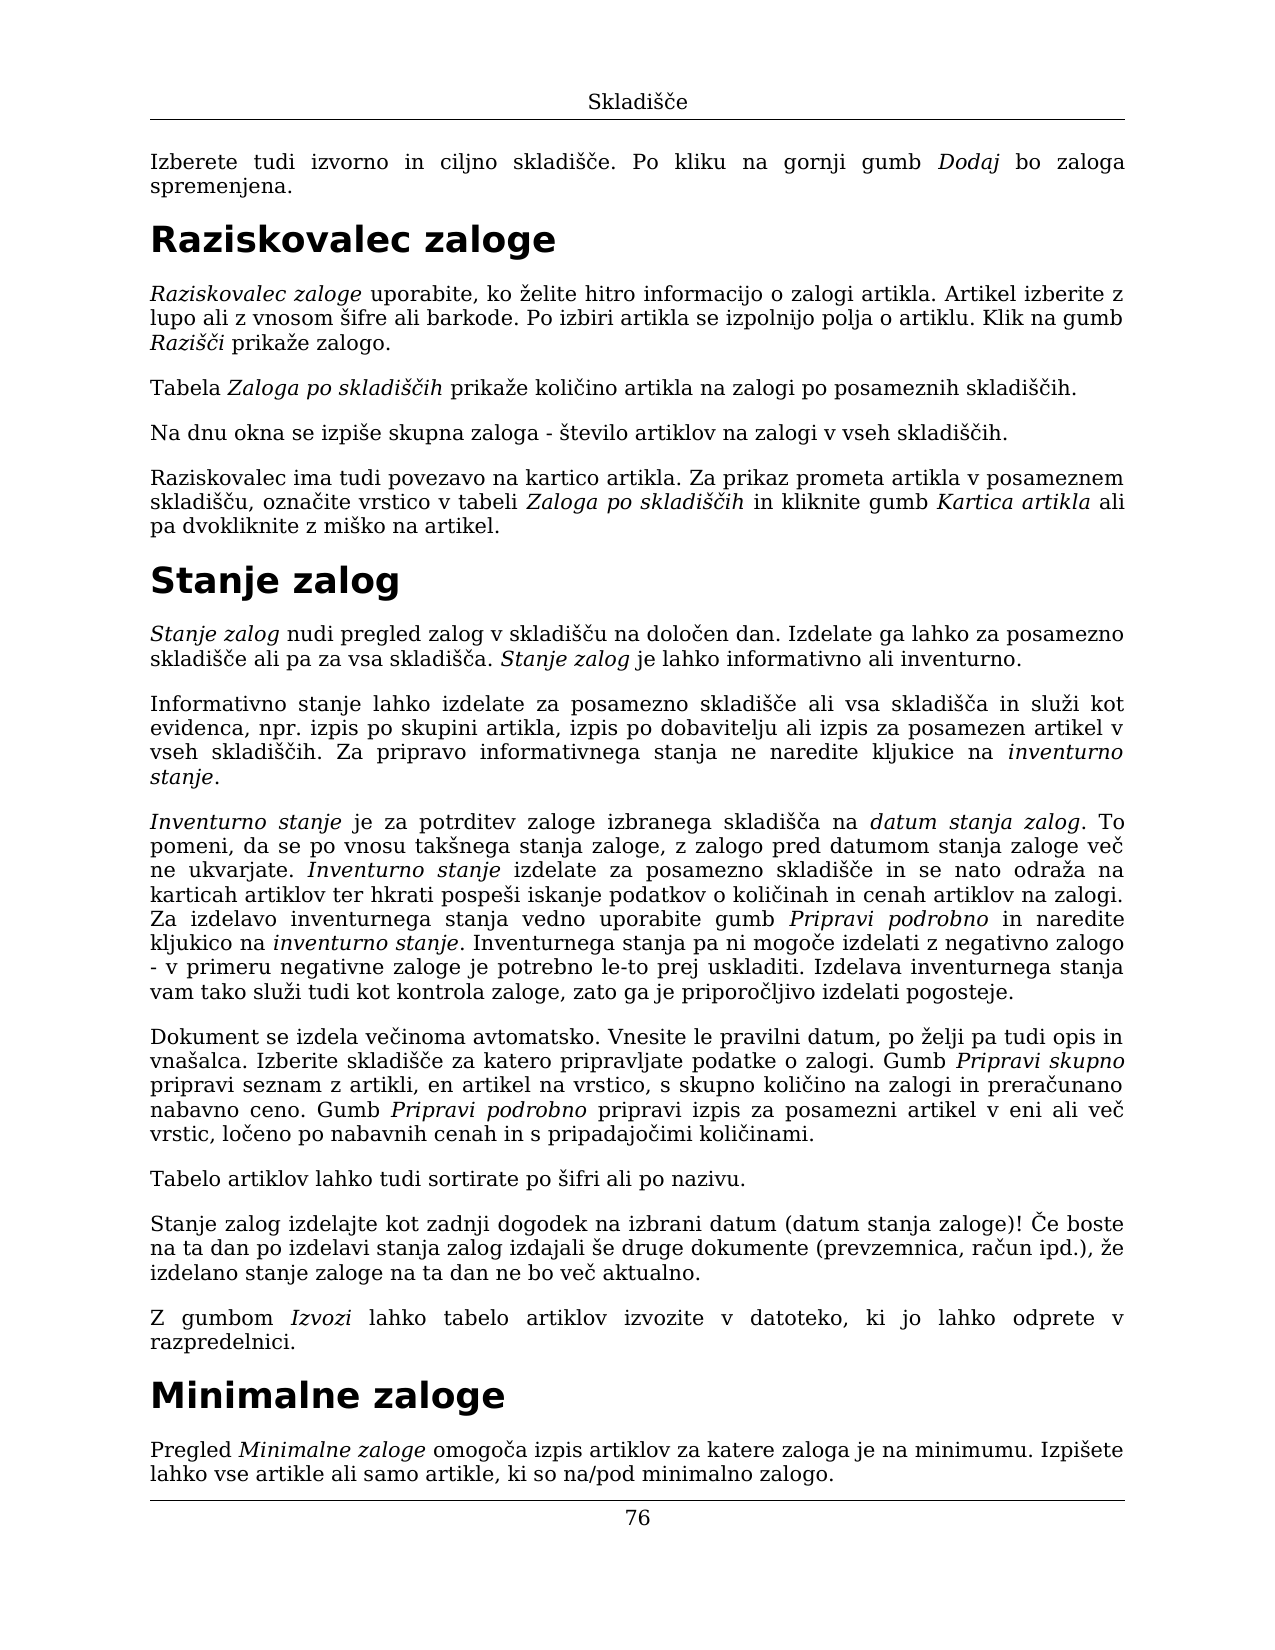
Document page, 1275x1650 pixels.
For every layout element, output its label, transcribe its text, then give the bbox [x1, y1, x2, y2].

text Stanje zalog izdelajte kot zadnji dogodek na izbrani datum (datum stanja zaloge)! Če boste na ta dan po izdelavi stanja zalog izdajali še druge dokumente (prevzemnica, račun ipd.), že izdelano stanje zaloge na ta dan ne bo več aktualno. [150, 1212, 1125, 1285]
text Raziskovalec ima tudi povezavo na kartico artikla. Za prikaz prometa artikla v posameznem skladišču, označite vrstico v tabeli Zaloga po skladiščih in kliknite gumb Kartica artikla ali pa dvokliknite z miško na artikel. [150, 466, 1125, 539]
text Izberete tudi izvorno in ciljno skladišče. Po kliku na gornji gumb Dodaj bo zaloga spremenjena. [150, 150, 1125, 198]
text Z gumbom Izvozi lahko tabelo artiklov izvozite v datoteko, ki jo lahko odprete v razpredelnici. [150, 1306, 1125, 1354]
text Inventurno stanje je za potrditev zaloge izbranega skladišča na datum stanja zalog. To pomeni, da se po vnosu takšnega stanja zaloge, z zalogo pred datumom stanja zaloge več ne ukvarjate. Inventurno stanje izdelate za posamezno skladišče in se nato odraža na karticah artiklov ter hkrati pospeši iskanje podatkov o količinah in cenah artiklov na zalogi. Za izdelavo inventurnega stanja vedno uporabite gumb Pripravi podrobno in naredite kljukico na inventurno stanje. Inventurnega stanja pa ni mogoče izdelati z negativno zalogo - v primeru negativne zaloge je potrebno le-to prej uskladiti. Izdelava inventurnega stanja vam tako služi tudi kot kontrola zaloge, zato ga je priporočljivo izdelati pogosteje. [150, 810, 1125, 1004]
text Tabela Zaloga po skladiščih prikaže količino artikla na zalogi po posameznih skladiščih. [150, 376, 1125, 400]
text Dokument se izdela večinoma avtomatsko. Vnesite le pravilni datum, po želji pa tudi opis in vnašalca. Izberite skladišče za katero pripravljate podatke o zalogi. Gumb Pripravi skupno pripravi seznam z artikli, en artikel na vrstico, s skupno količino na zalogi in preračunano nabavno ceno. Gumb Pripravi podrobno pripravi izpis za posamezni artikel v eni ali več vrstic, ločeno po nabavnih cenah in s pripadajočimi količinami. [150, 1025, 1125, 1146]
text Na dnu okna se izpiše skupna zaloga - število artiklov na zalogi v vseh skladiščih. [150, 421, 1125, 445]
text Tabelo artiklov lahko tudi sortirate po šifri ali po nazivu. [150, 1167, 1125, 1191]
text Raziskovalec zaloge [150, 219, 1125, 261]
text Stanje zalog nudi pregled zalog v skladišču na določen dan. Izdelate ga lahko za posamezno skladišče ali pa za vsa skladišča. Stanje zalog je lahko informativno ali inventurno. [150, 622, 1125, 671]
text Informativno stanje lahko izdelate za posamezno skladišče ali vsa skladišča in služi kot evidenca, npr. izpis po skupini artikla, izpis po dobavitelju ali izpis za posamezen artikel v vseh skladiščih. Za pripravo informativnega stanja ne naredite kljukice na inventurno stanje. [150, 692, 1125, 789]
text Raziskovalec zaloge uporabite, ko želite hitro informacijo o zalogi artikla. Artikel izberite z lupo ali z vnosom šifre ali barkode. Po izbiri artikla se izpolnijo polja o artiklu. Klik na gumb Razišči prikaže zalogo. [150, 282, 1125, 355]
text Pregled Minimalne zaloge omogoča izpis artiklov za katere zaloga je na minimumu. Izpišete lahko vse artikle ali samo artikle, ki so na/pod minimalno zalogo. [150, 1438, 1125, 1486]
text Minimalne zaloge [150, 1375, 1125, 1417]
text Stanje zalog [150, 560, 1125, 602]
